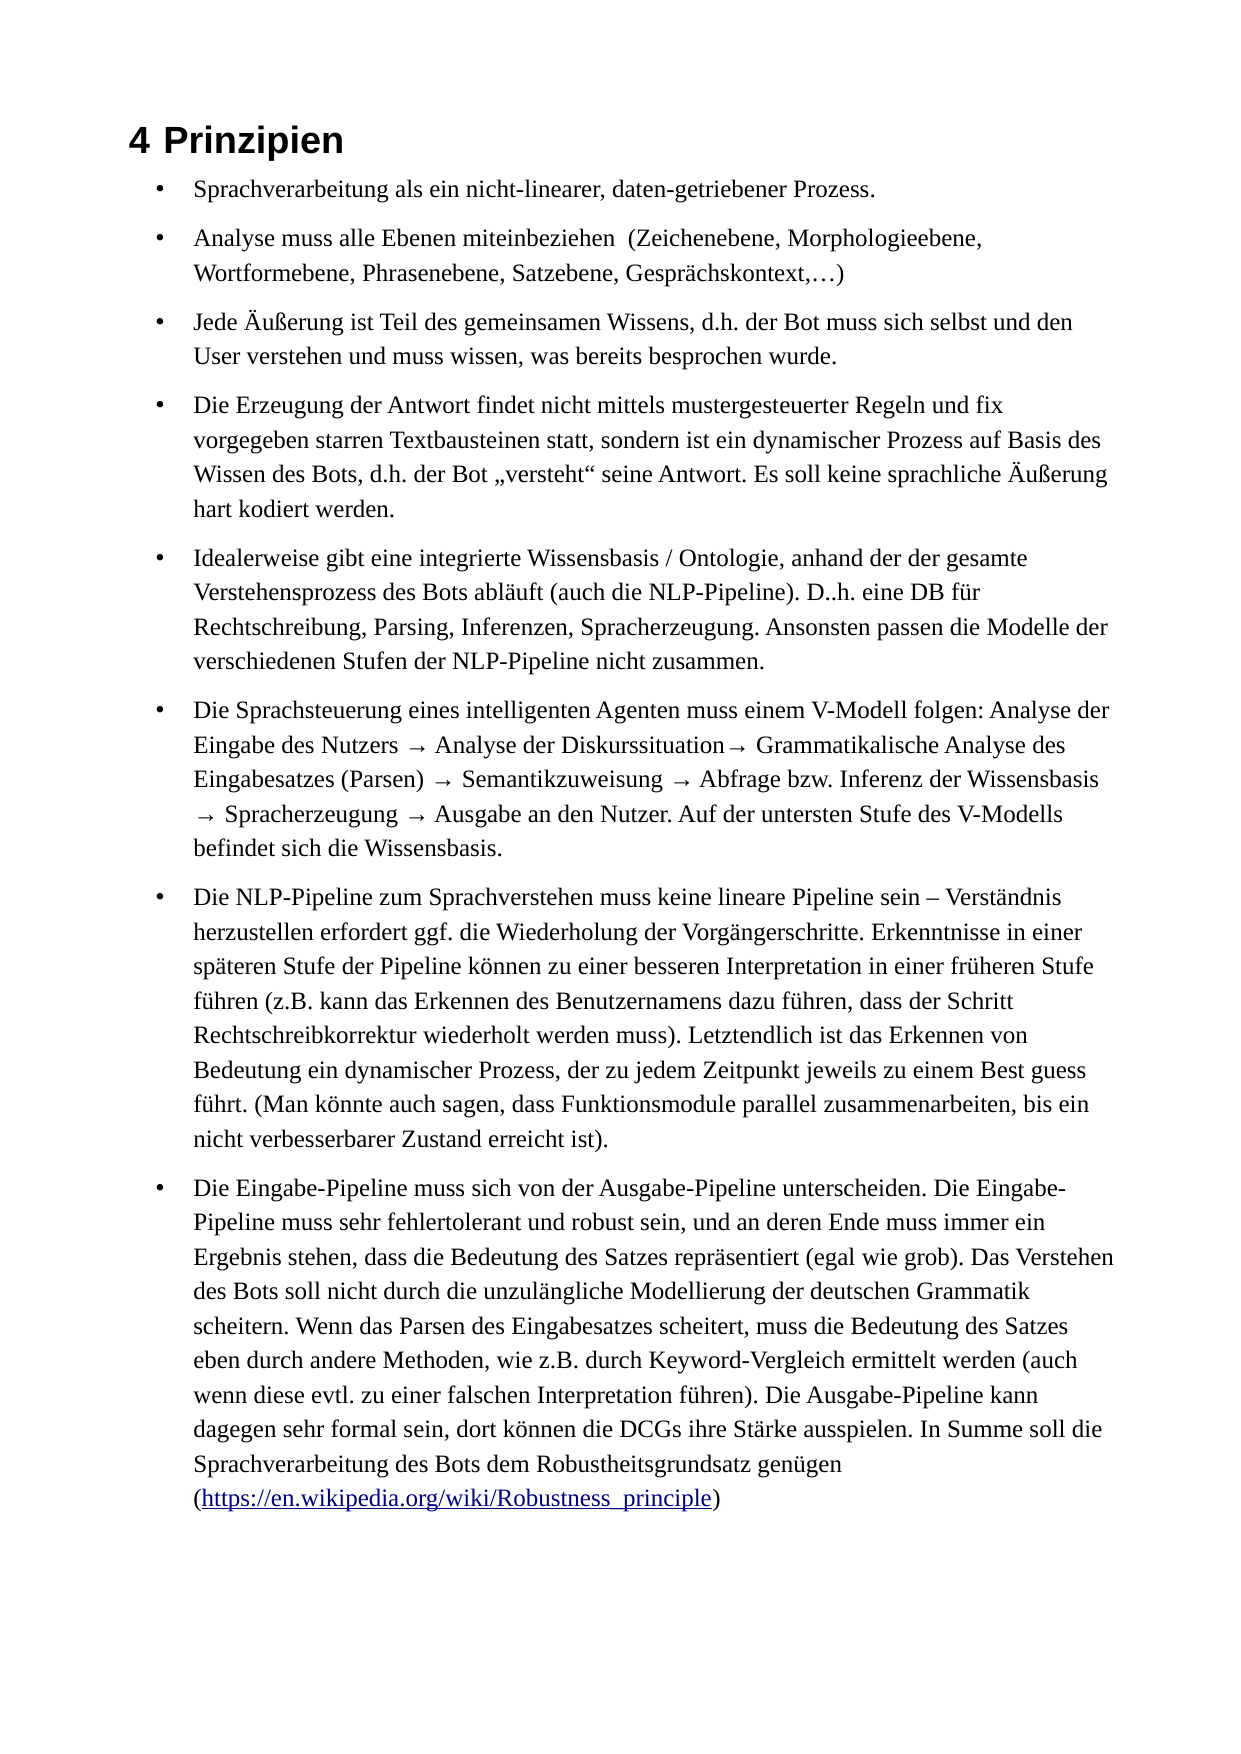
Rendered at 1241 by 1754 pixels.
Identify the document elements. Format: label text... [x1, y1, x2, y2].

list Idealerweise gibt eine integrierte Wissensbasis / Ontologie, anhand der der gesamte Verstehensprozess des Bots abläuft (auch die NLP-Pipeline). D..h. eine DB für Rechtschreibung, Parsing, Inferenzen, Spracherzeugung. Ansonsten passen die Modelle der verschiedenen Stufen der NLP-Pipeline nicht zusammen. [156, 543, 1122, 675]
list Die Erzeugung der Antwort findet nicht mittels mustergesteuerter Regeln und fix vorgegeben starren Textbausteinen statt, sondern ist ein dynamischer Prozess auf Basis des Wissen des Bots, d.h. der Bot „versteht“ seine Antwort. Es soll keine sprachliche Äußerung hart kodiert werden. [156, 390, 1122, 523]
list Die NLP-Pipeline zum Sprachverstehen muss keine lineare Pipeline sein – Verständnis herzustellen erfordert ggf. die Wiederholung der Vorgängerschritte. Erkenntnisse in einer späteren Stufe der Pipeline können zu einer besseren Interpretation in einer früheren Stufe führen (z.B. kann das Erkennen des Benutzernamens dazu führen, dass der Schritt Rechtschreibkorrektur wiederholt werden muss). Letztendlich ist das Erkennen von Bedeutung ein dynamischer Prozess, der zu jedem Zeitpunkt jeweils zu einem Best guess führt. (Man könnte auch sagen, dass Funktionsmodule parallel zusammenarbeiten, bis ein nicht verbesserbarer Zustand erreicht ist). [156, 882, 1122, 1152]
list Sprachverarbeitung als ein nicht-linearer, daten-getriebener Prozess. [156, 174, 1122, 203]
list Jede Äußerung ist Teil des gemeinsamen Wissens, d.h. der Bot muss sich selbst und den User verstehen und muss wissen, was bereits besprochen wurde. [156, 307, 1122, 370]
list Die Eingabe-Pipeline muss sich von der Ausgabe-Pipeline unterscheiden. Die Eingabe-Pipeline muss sehr fehlertolerant und robust sein, und an deren Ende muss immer ein Ergebnis stehen, dass die Bedeutung des Satzes repräsentiert (egal wie grob). Das Verstehen des Bots soll nicht durch die unzulängliche Modellierung der deutschen Grammatik scheitern. Wenn das Parsen des Eingabesatzes scheitert, muss die Bedeutung des Satzes eben durch andere Methoden, wie z.B. durch Keyword-Vergleich ermittelt werden (auch wenn diese evtl. zu einer falschen Interpretation führen). Die Ausgabe-Pipeline kann dagegen sehr formal sein, dort können die DCGs ihre Stärke ausspielen. In Summe soll die Sprachverarbeitung des Bots dem Robustheitsgrundsatz genügen (https://en.wikipedia.org/wiki/Robustness_principle) [156, 1173, 1122, 1512]
list Die Sprachsteuerung eines intelligenten Agenten muss einem V-Modell folgen: Analyse der Eingabe des Nutzers → Analyse der Diskurssituation→ Grammatikalische Analyse des Eingabesatzes (Parsen) → Semantikzuweisung → Abfrage bzw. Inferenz der Wissensbasis → Spracherzeugung → Ausgabe an den Nutzer. Auf der untersten Stufe des V-Modells befindet sich die Wissensbasis. [156, 695, 1122, 862]
list Analyse muss alle Ebenen miteinbeziehen (Zeichenebene, Morphologieebene, Wortformebene, Phrasenebene, Satzebene, Gesprächskontext,…) [156, 223, 1122, 287]
subtitle Prinzipien [118, 118, 1122, 162]
